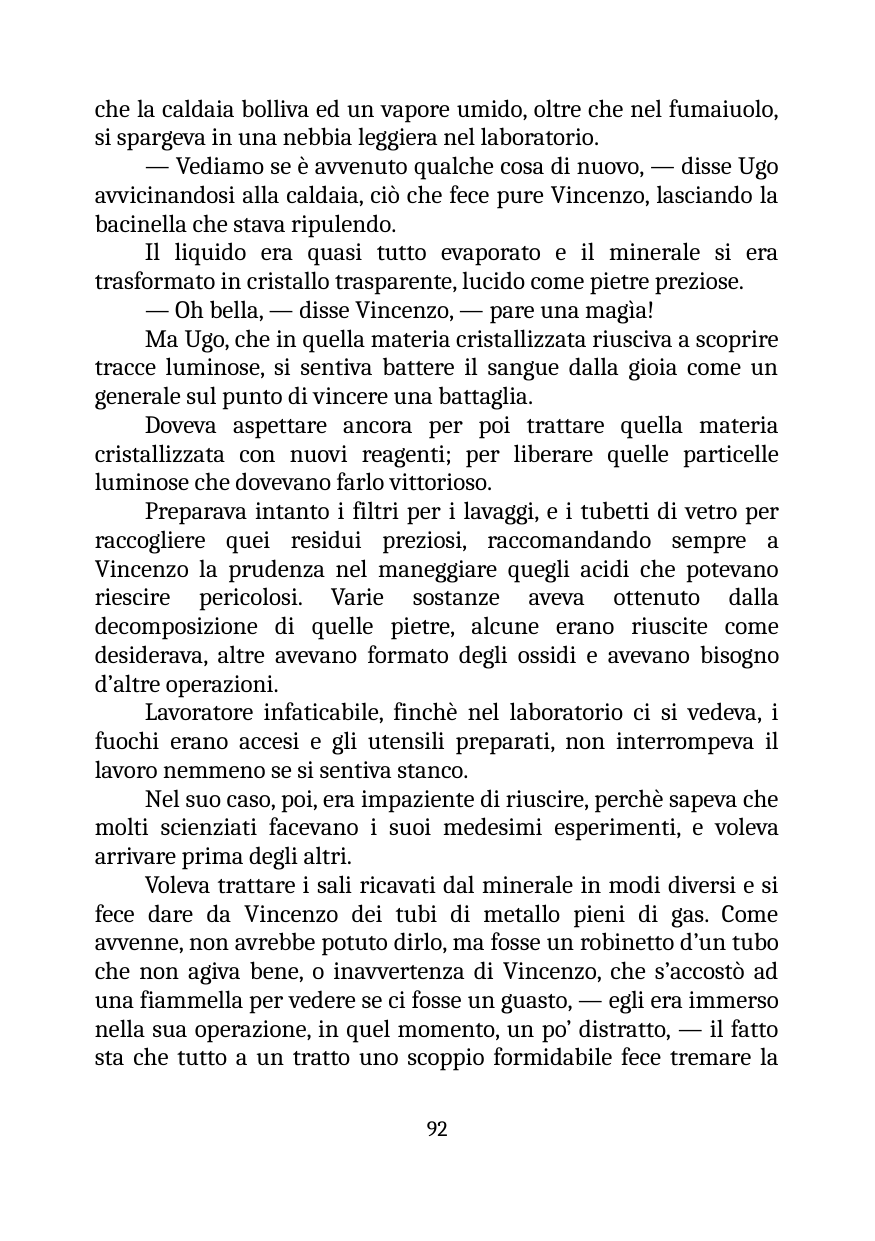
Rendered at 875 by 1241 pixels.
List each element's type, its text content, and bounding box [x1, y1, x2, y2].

text Lavoratore infaticabile, finchè nel laboratorio ci si vedeva, i fuochi erano accesi e gli utensili preparati, non interrompeva il lavoro nemmeno se si sentiva stanco. [94, 698, 779, 784]
text che la caldaia bolliva ed un vapore umido, oltre che nel fumaiuolo, si spargeva in una nebbia leggiera nel laboratorio. [94, 94, 779, 152]
text Il liquido era quasi tutto evaporato e il minerale si era trasformato in cristallo trasparente, lucido come pietre preziose. [94, 238, 779, 296]
text — Oh bella, — disse Vincenzo, — pare una magìa! [94, 296, 779, 324]
text Ma Ugo, che in quella materia cristallizzata riusciva a scoprire tracce luminose, si sentiva battere il sangue dalla gioia come un generale sul punto di vincere una battaglia. [94, 324, 779, 411]
text — Vediamo se è avvenuto qualche cosa di nuovo, — disse Ugo avvicinandosi alla caldaia, ciò che fece pure Vincenzo, lasciando la bacinella che stava ripulendo. [94, 152, 779, 238]
text Voleva trattare i sali ricavati dal minerale in modi diversi e si fece dare da Vincenzo dei tubi di metallo pieni di gas. Come avvenne, non avrebbe potuto dirlo, ma fosse un robinetto d’un tubo che non agiva bene, o inavvertenza di Vincenzo, che s’accostò ad una fiammella per vedere se ci fosse un guasto, — egli era immerso nella sua operazione, in quel momento, un po’ distratto, — il fatto sta che tutto a un tratto uno scoppio formidabile fece tremare la [94, 871, 779, 1072]
text Doveva aspettare ancora per poi trattare quella materia cristallizzata con nuovi reagenti; per liberare quelle particelle luminose che dovevano farlo vittorioso. [94, 411, 779, 497]
text Nel suo caso, poi, era impaziente di riuscire, perchè sapeva che molti scienziati facevano i suoi medesimi esperimenti, e voleva arrivare prima degli altri. [94, 784, 779, 871]
text Preparava intanto i filtri per i lavaggi, e i tubetti di vetro per raccogliere quei residui preziosi, raccomandando sempre a Vincenzo la prudenza nel maneggiare quegli acidi che potevano riescire pericolosi. Varie sostanze aveva ottenuto dalla decomposizione di quelle pietre, alcune erano riuscite come desiderava, altre avevano formato degli ossidi e avevano bisogno d’altre operazioni. [94, 497, 779, 698]
